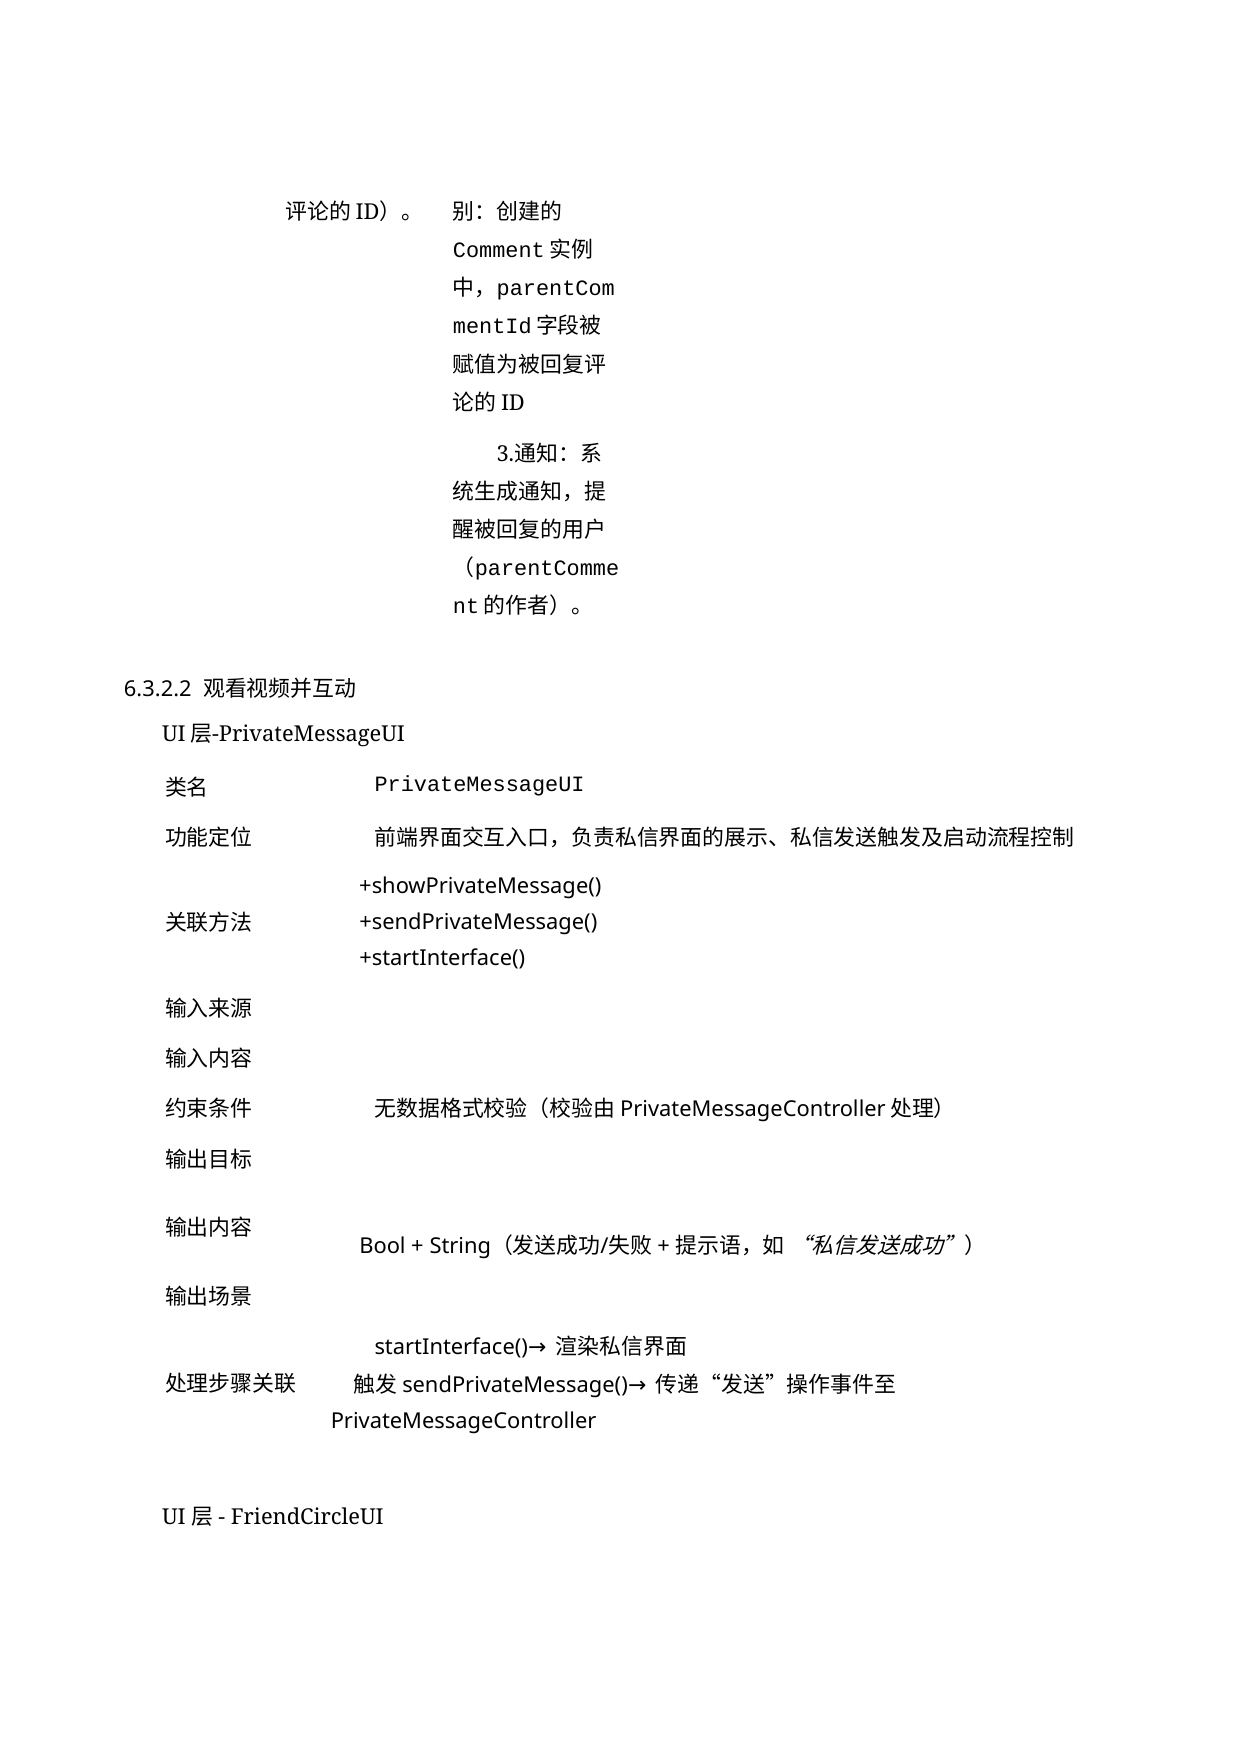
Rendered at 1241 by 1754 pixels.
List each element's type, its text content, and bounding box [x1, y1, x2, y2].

table_cell 功能定位​ [118, 811, 328, 861]
table_cell 别：创建的Comment实例中，parentCommentId字段被赋值为被回复评论的ID 3.通知：系统生成通知，提醒被回复的用户（parentComment的作者）。 [453, 188, 620, 626]
table_header PrivateMessageUI [328, 760, 1122, 811]
table_cell [328, 981, 1122, 1032]
table_cell startInterface()→ 渲染私信界面 触发 sendPrivateMessage()→ 传递“发送”操作事件至 PrivateMessageController [328, 1320, 1122, 1444]
table_cell [620, 188, 1122, 626]
table_cell 输入内容​ [118, 1032, 328, 1082]
subtitle 观看视频并互动 [118, 671, 1122, 703]
table_header 类名​ [118, 760, 328, 811]
table_cell Bool + String（发送成功/失败 + 提示语，如 “私信发送成功”） [328, 1183, 1122, 1269]
table_cell 关联方法​ [118, 861, 328, 981]
table_cell 前端界面交互入口，负责私信界面的展示、私信发送触发及启动流程控制 [328, 811, 1122, 861]
table_cell [118, 188, 285, 626]
table_cell +showPrivateMessage() +sendPrivateMessage() +startInterface() [328, 861, 1122, 981]
subtitle UI层-PrivateMessageUI [162, 716, 1122, 747]
table_cell 评论的ID）。 [285, 188, 453, 626]
table_cell [328, 1270, 1122, 1320]
table_cell 输出场景​ [118, 1270, 328, 1320]
table_cell [328, 1032, 1122, 1082]
table_cell 无数据格式校验（校验由 PrivateMessageController处理） [328, 1082, 1122, 1132]
table_cell [328, 1133, 1122, 1183]
table_cell 输入来源​ [118, 981, 328, 1032]
table_cell 约束条件​ [118, 1082, 328, 1132]
table_cell 输出目标​ [118, 1133, 328, 1183]
table_cell 输出内容​ [118, 1183, 328, 1269]
subtitle UI 层 - FriendCircleUI [162, 1499, 1122, 1531]
table_cell 处理步骤关联​ [118, 1320, 328, 1444]
